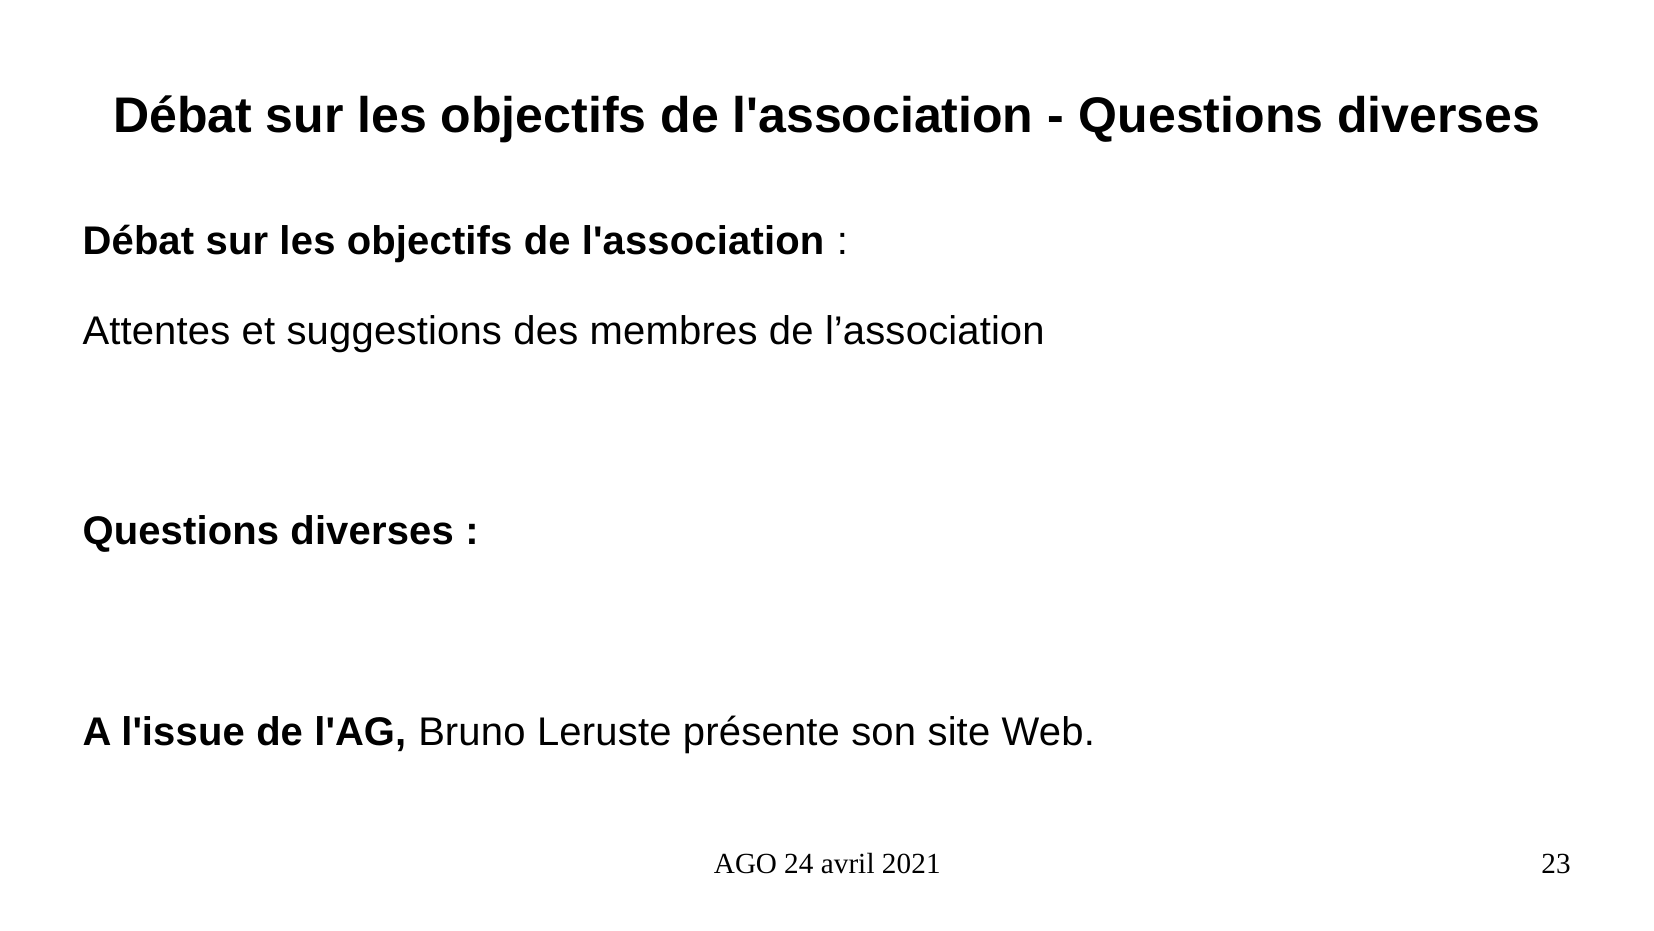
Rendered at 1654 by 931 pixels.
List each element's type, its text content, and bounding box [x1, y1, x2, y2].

title Débat sur les objectifs de l'association - Questions diverses [82, 37, 1571, 193]
list Débat sur les objectifs de l'association : Attentes et suggestions des membres de l’association Questions diverses : A l'issue de l'AG, Bruno Leruste présente son site Web. [82, 217, 1571, 758]
